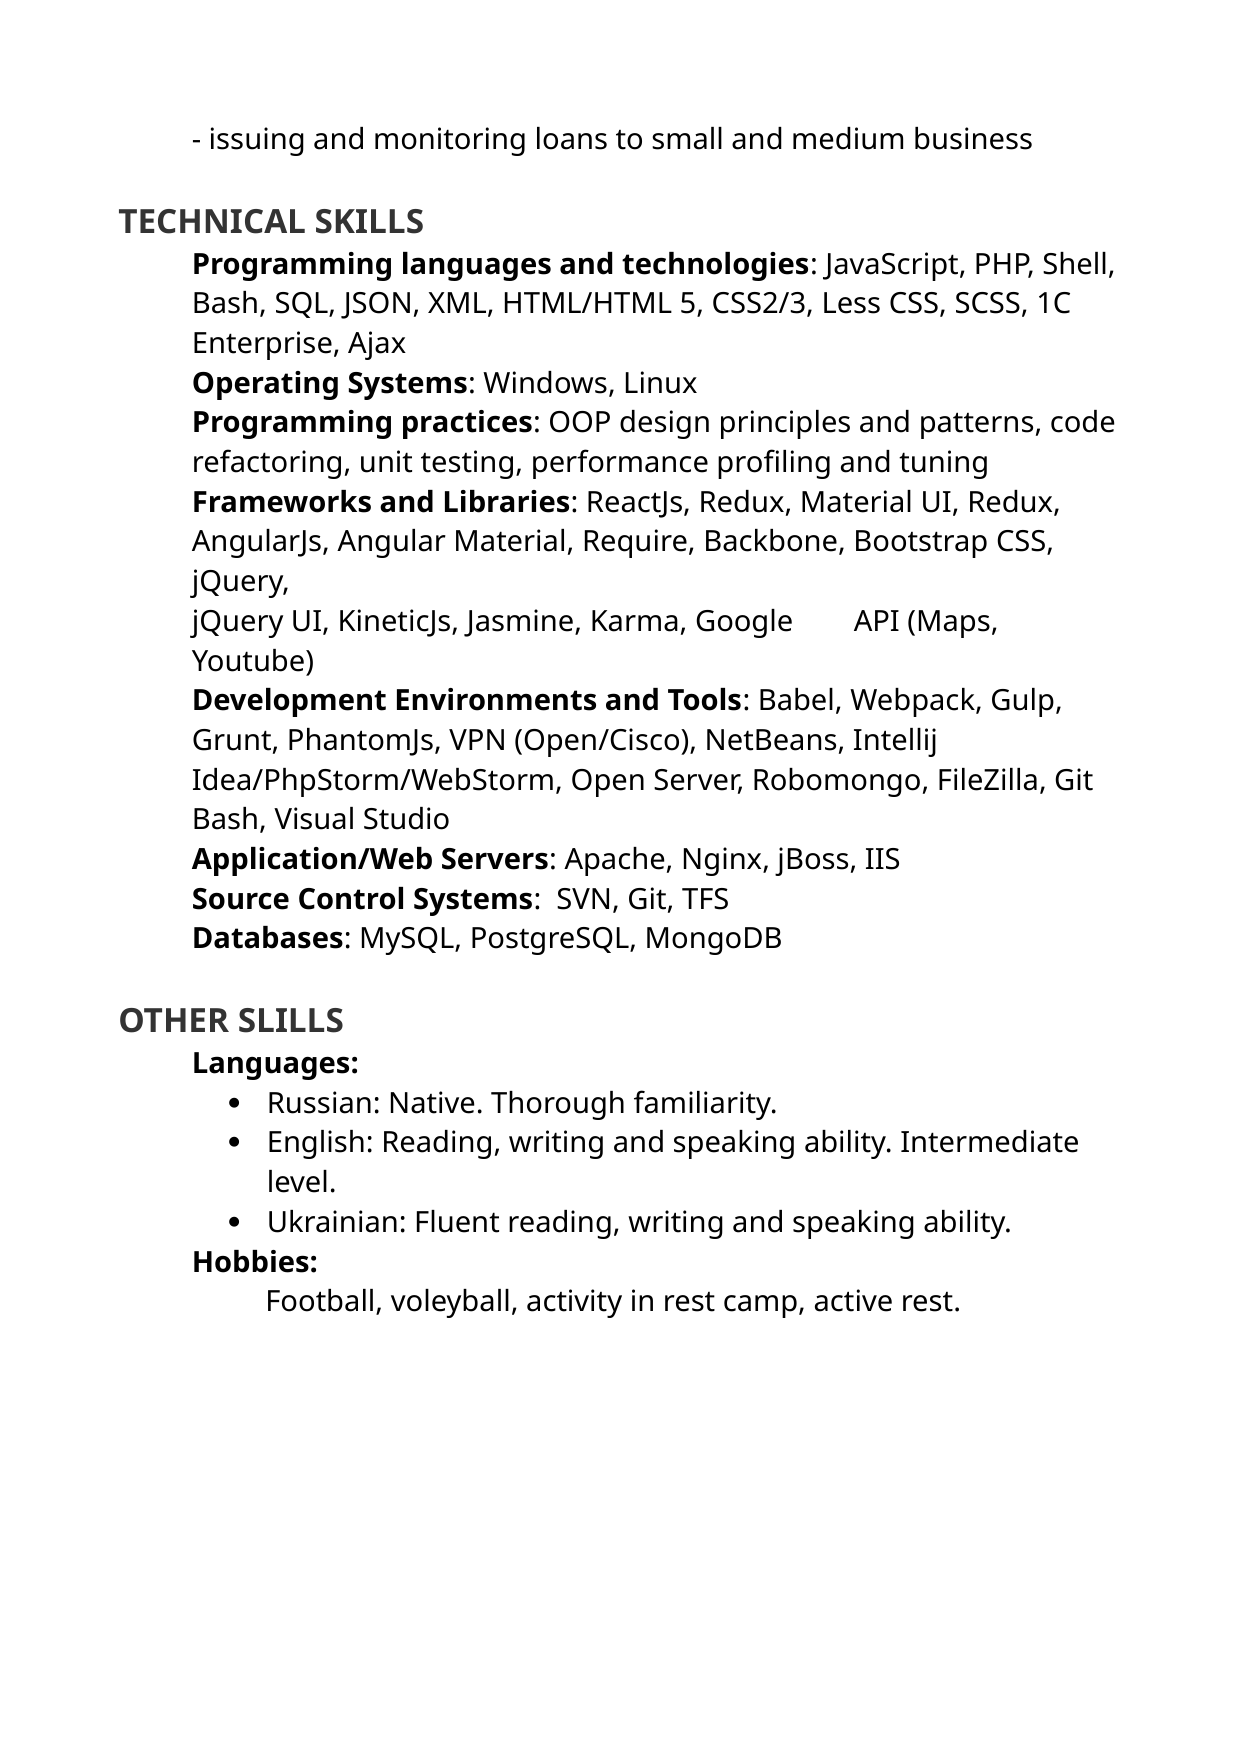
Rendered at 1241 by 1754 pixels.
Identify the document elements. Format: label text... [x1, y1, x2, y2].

text Source Control Systems: SVN, Git, TFS [118, 878, 1122, 918]
text Languages: [118, 1042, 1122, 1082]
text Football, voleyball, activity in rest camp, active rest. [118, 1281, 1122, 1320]
text Frameworks and Libraries: ReactJs, Redux, Material UI, Redux, AngularJs, Angular Material, Require, Backbone, Bootstrap CSS, jQuery, [192, 481, 1122, 600]
text Development Environments and Tools: Babel, Webpack, Gulp, Grunt, PhantomJs, VPN (Open/Cisco), NetBeans, Intellij Idea/PhpStorm/WebStorm, Open Server, Robomongo, FileZilla, Git Bash, Visual Studio [192, 679, 1122, 838]
text Application/Web Servers: Apache, Nginx, jBoss, IIS [118, 838, 1122, 878]
list English: Reading, writing and speaking ability. Intermediate level. [229, 1122, 1122, 1201]
text Databases: MySQL, PostgreSQL, MongoDB [118, 918, 1122, 957]
text TECHNICAL SKILLS [118, 197, 1122, 243]
list Russian: Native. Thorough familiarity. [229, 1082, 1122, 1122]
text Operating Systems: Windows, Linux [118, 362, 1122, 402]
list Ukrainian: Fluent reading, writing and speaking ability. [229, 1201, 1122, 1241]
text Hobbies: [118, 1241, 1122, 1281]
text Programming practices: OOP design principles and patterns, code refactoring, unit testing, performance profiling and tuning [118, 402, 1122, 481]
text - issuing and monitoring loans to small and medium business [118, 118, 1122, 158]
text Programming languages and technologies: JavaScript, PHP, Shell, Bash, SQL, JSON, XML, HTML/HTML 5, CSS2/3, Less CSS, SCSS, 1C Enterprise, Ajax [118, 243, 1122, 362]
text jQuery UI, KineticJs, Jasmine, Karma, Google API (Maps, Youtube) [192, 600, 1122, 679]
text OTHER SLILLS [118, 997, 1122, 1042]
